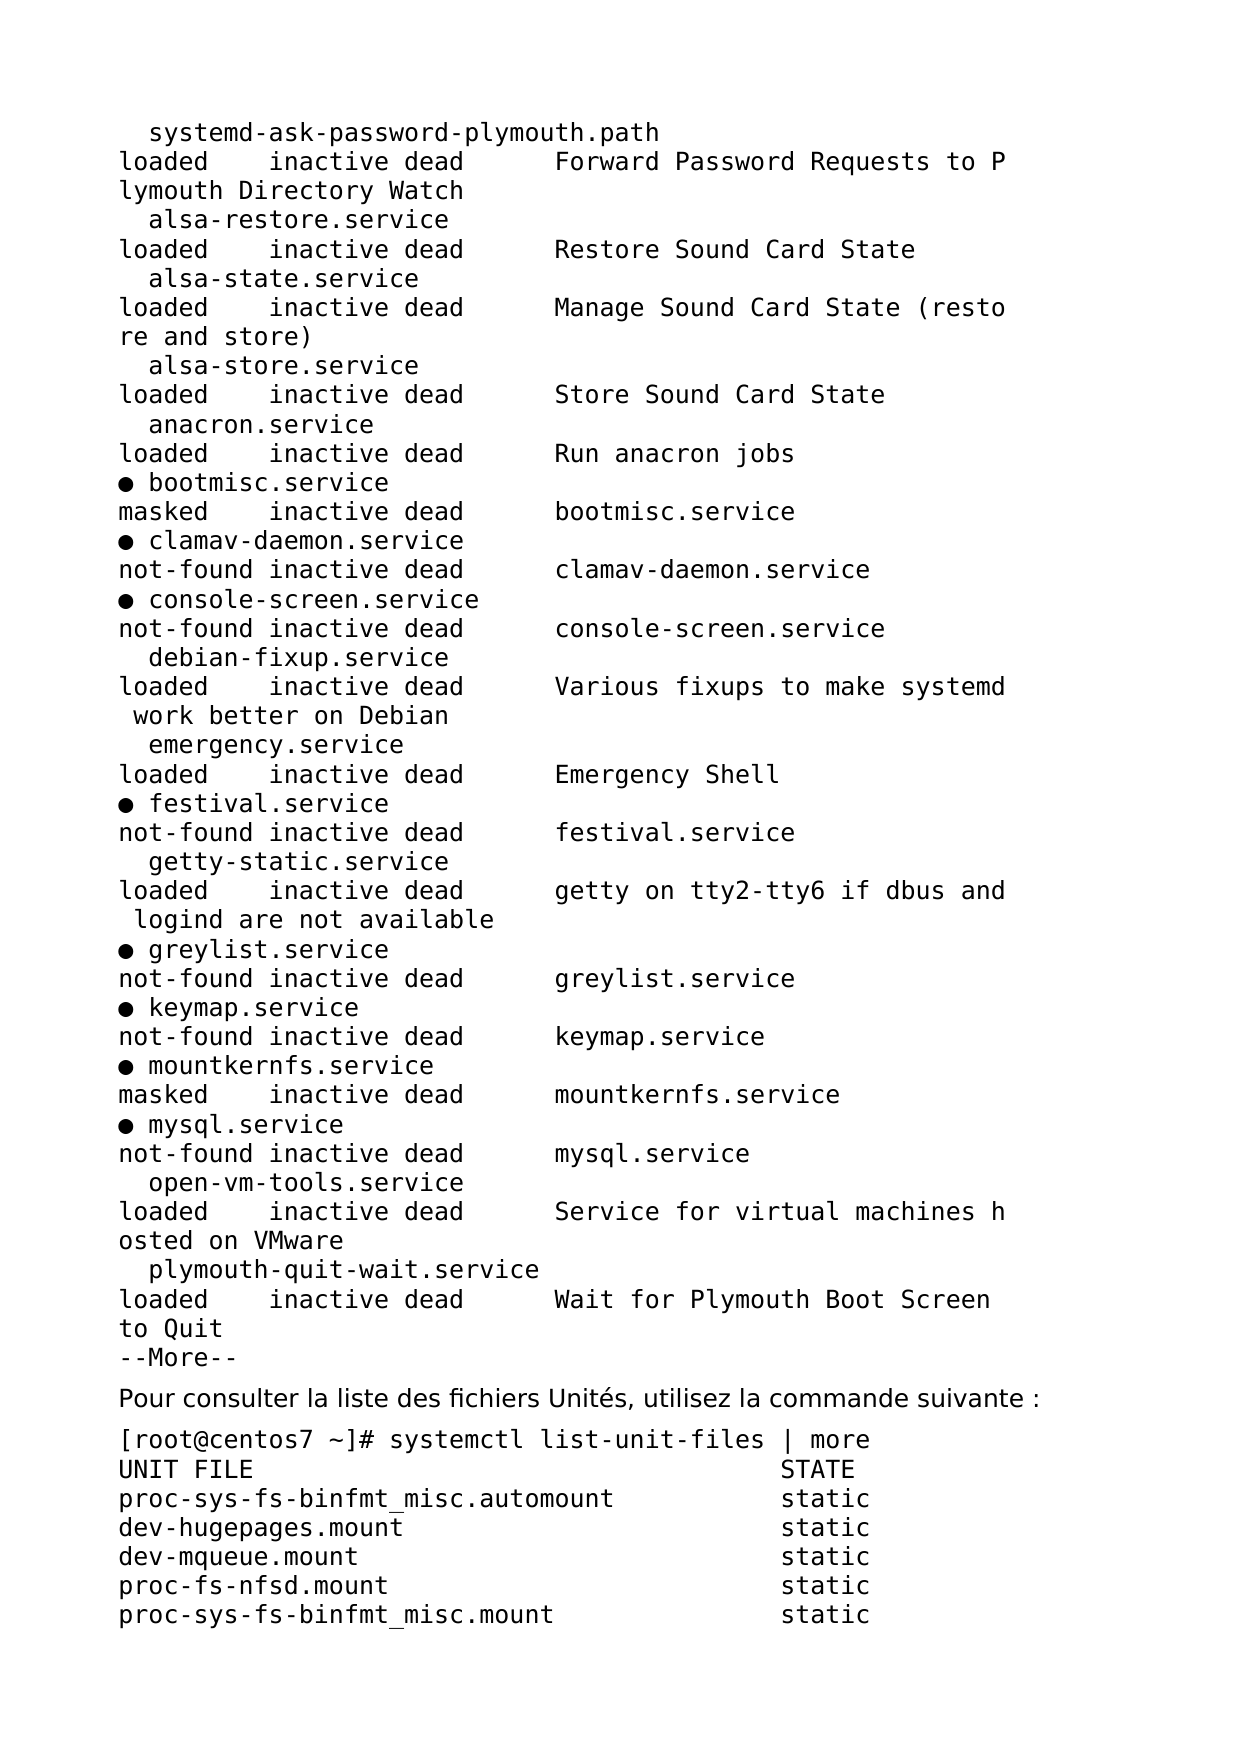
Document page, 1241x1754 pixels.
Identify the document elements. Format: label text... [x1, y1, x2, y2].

text systemd-ask-password-plymouth.path loaded inactive dead Forward Password Requests to P lymouth Directory Watch alsa-restore.service loaded inactive dead Restore Sound Card State alsa-state.service loaded inactive dead Manage Sound Card State (resto re and store) alsa-store.service loaded inactive dead Store Sound Card State anacron.service loaded inactive dead Run anacron jobs ● bootmisc.service masked inactive dead bootmisc.service ● clamav-daemon.service not-found inactive dead clamav-daemon.service ● console-screen.service not-found inactive dead console-screen.service debian-fixup.service loaded inactive dead Various fixups to make systemd work better on Debian emergency.service loaded inactive dead Emergency Shell ● festival.service not-found inactive dead festival.service getty-static.service loaded inactive dead getty on tty2-tty6 if dbus and logind are not available ● greylist.service not-found inactive dead greylist.service ● keymap.service not-found inactive dead keymap.service ● mountkernfs.service masked inactive dead mountkernfs.service ● mysql.service not-found inactive dead mysql.service open-vm-tools.service loaded inactive dead Service for virtual machines h osted on VMware plymouth-quit-wait.service loaded inactive dead Wait for Plymouth Boot Screen to Quit --More-- [118, 118, 1122, 1372]
text Pour consulter la liste des fichiers Unités, utilisez la commande suivante : [118, 1384, 1122, 1413]
text [root@centos7 ~]# systemctl list-unit-files | more UNIT FILE STATE proc-sys-fs-binfmt_misc.automount static dev-hugepages.mount static dev-mqueue.mount static proc-fs-nfsd.mount static proc-sys-fs-binfmt_misc.mount static [118, 1426, 1122, 1630]
